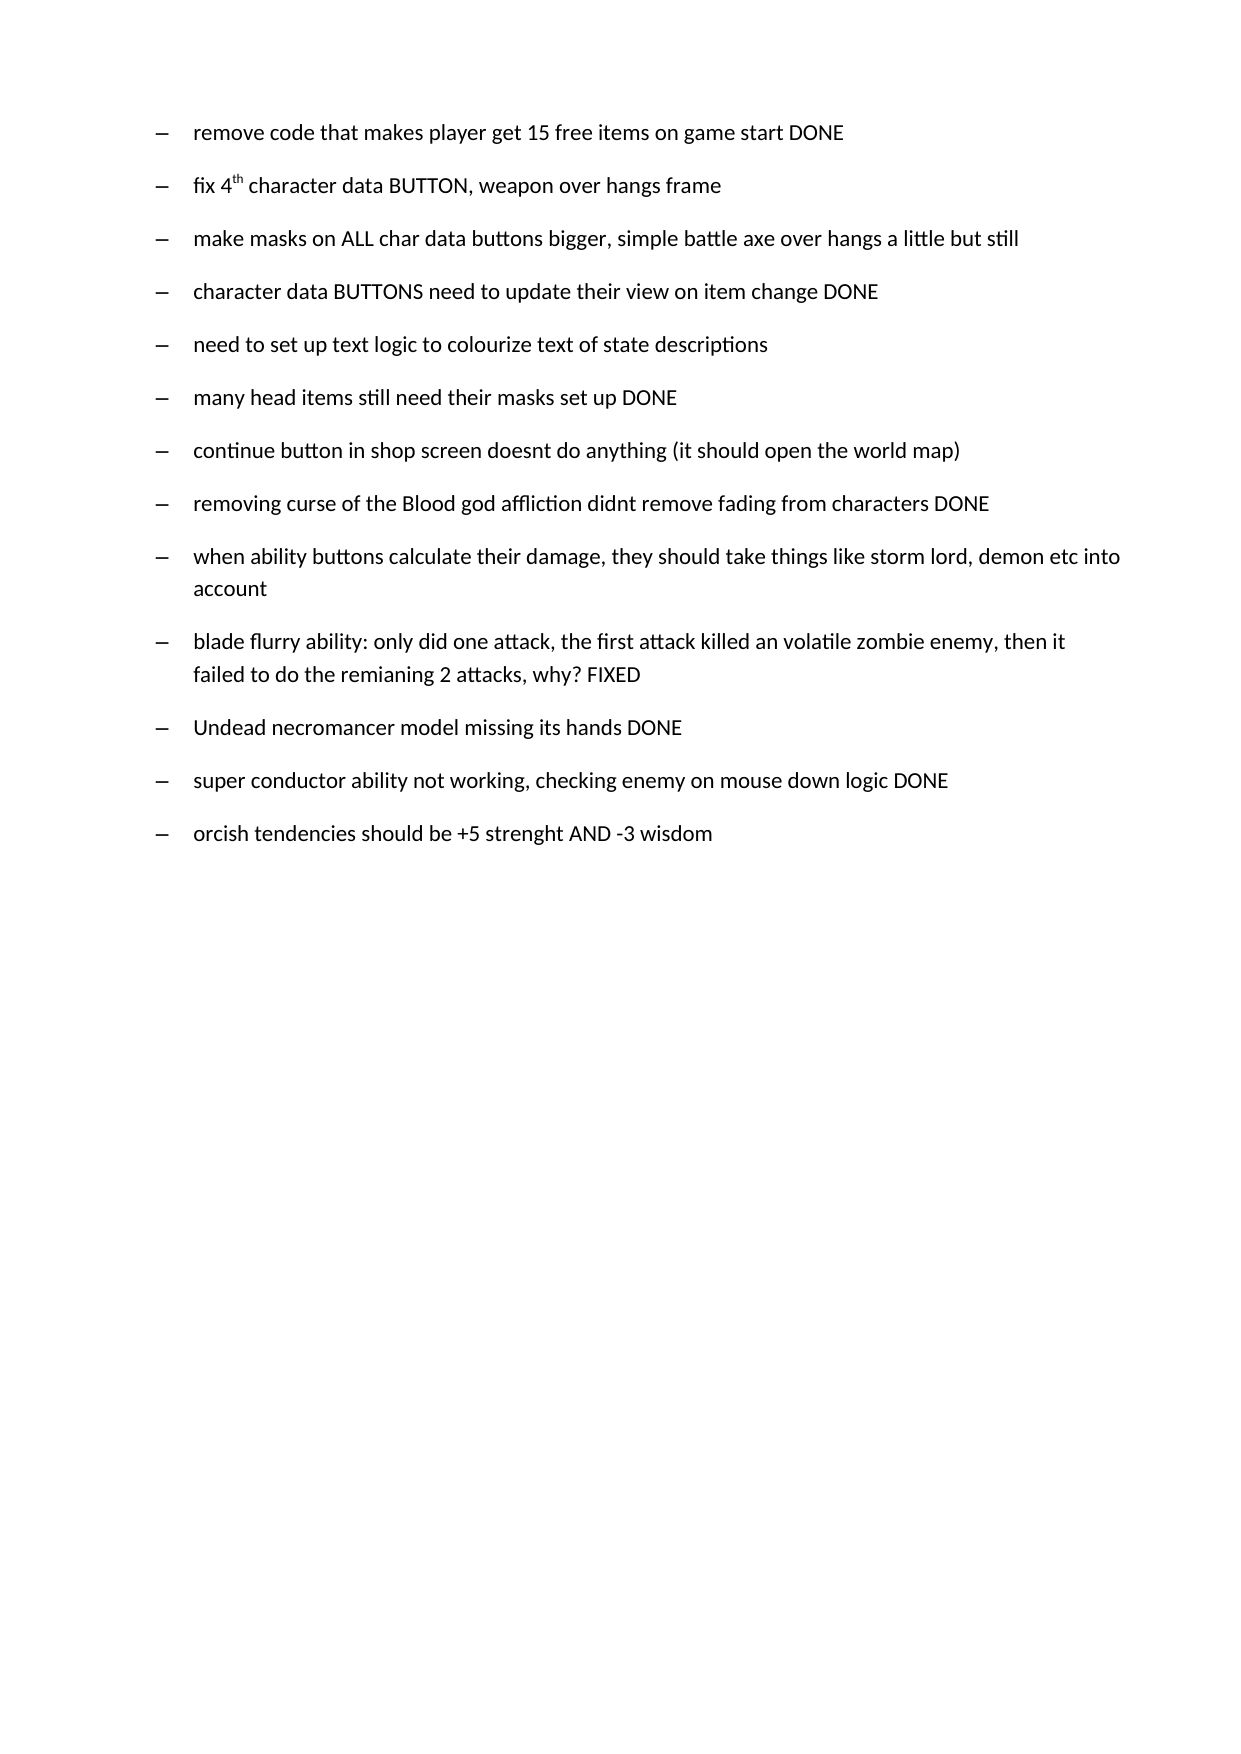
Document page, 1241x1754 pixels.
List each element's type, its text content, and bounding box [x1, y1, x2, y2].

list orcish tendencies should be +5 strenght AND -3 wisdom [156, 819, 1122, 847]
list Undead necromancer model missing its hands DONE [156, 713, 1122, 741]
list need to set up text logic to colourize text of state descriptions [156, 330, 1122, 358]
list character data BUTTONS need to update their view on item change DONE [156, 277, 1122, 305]
list blade flurry ability: only did one attack, the first attack killed an volatile zombie enemy, then it failed to do the remianing 2 attacks, why? FIXED [156, 627, 1122, 688]
list remove code that makes player get 15 free items on game start DONE [156, 118, 1122, 146]
list continue button in shop screen doesnt do anything (it should open the world map) [156, 436, 1122, 464]
list removing curse of the Blood god affliction didnt remove fading from characters DONE [156, 489, 1122, 517]
list make masks on ALL char data buttons bigger, simple battle axe over hangs a little but still [156, 224, 1122, 252]
list many head items still need their masks set up DONE [156, 383, 1122, 411]
list when ability buttons calculate their damage, they should take things like storm lord, demon etc into account [156, 542, 1122, 602]
list fix 4th character data BUTTON, weapon over hangs frame [156, 171, 1122, 199]
list super conductor ability not working, checking enemy on mouse down logic DONE [156, 766, 1122, 794]
